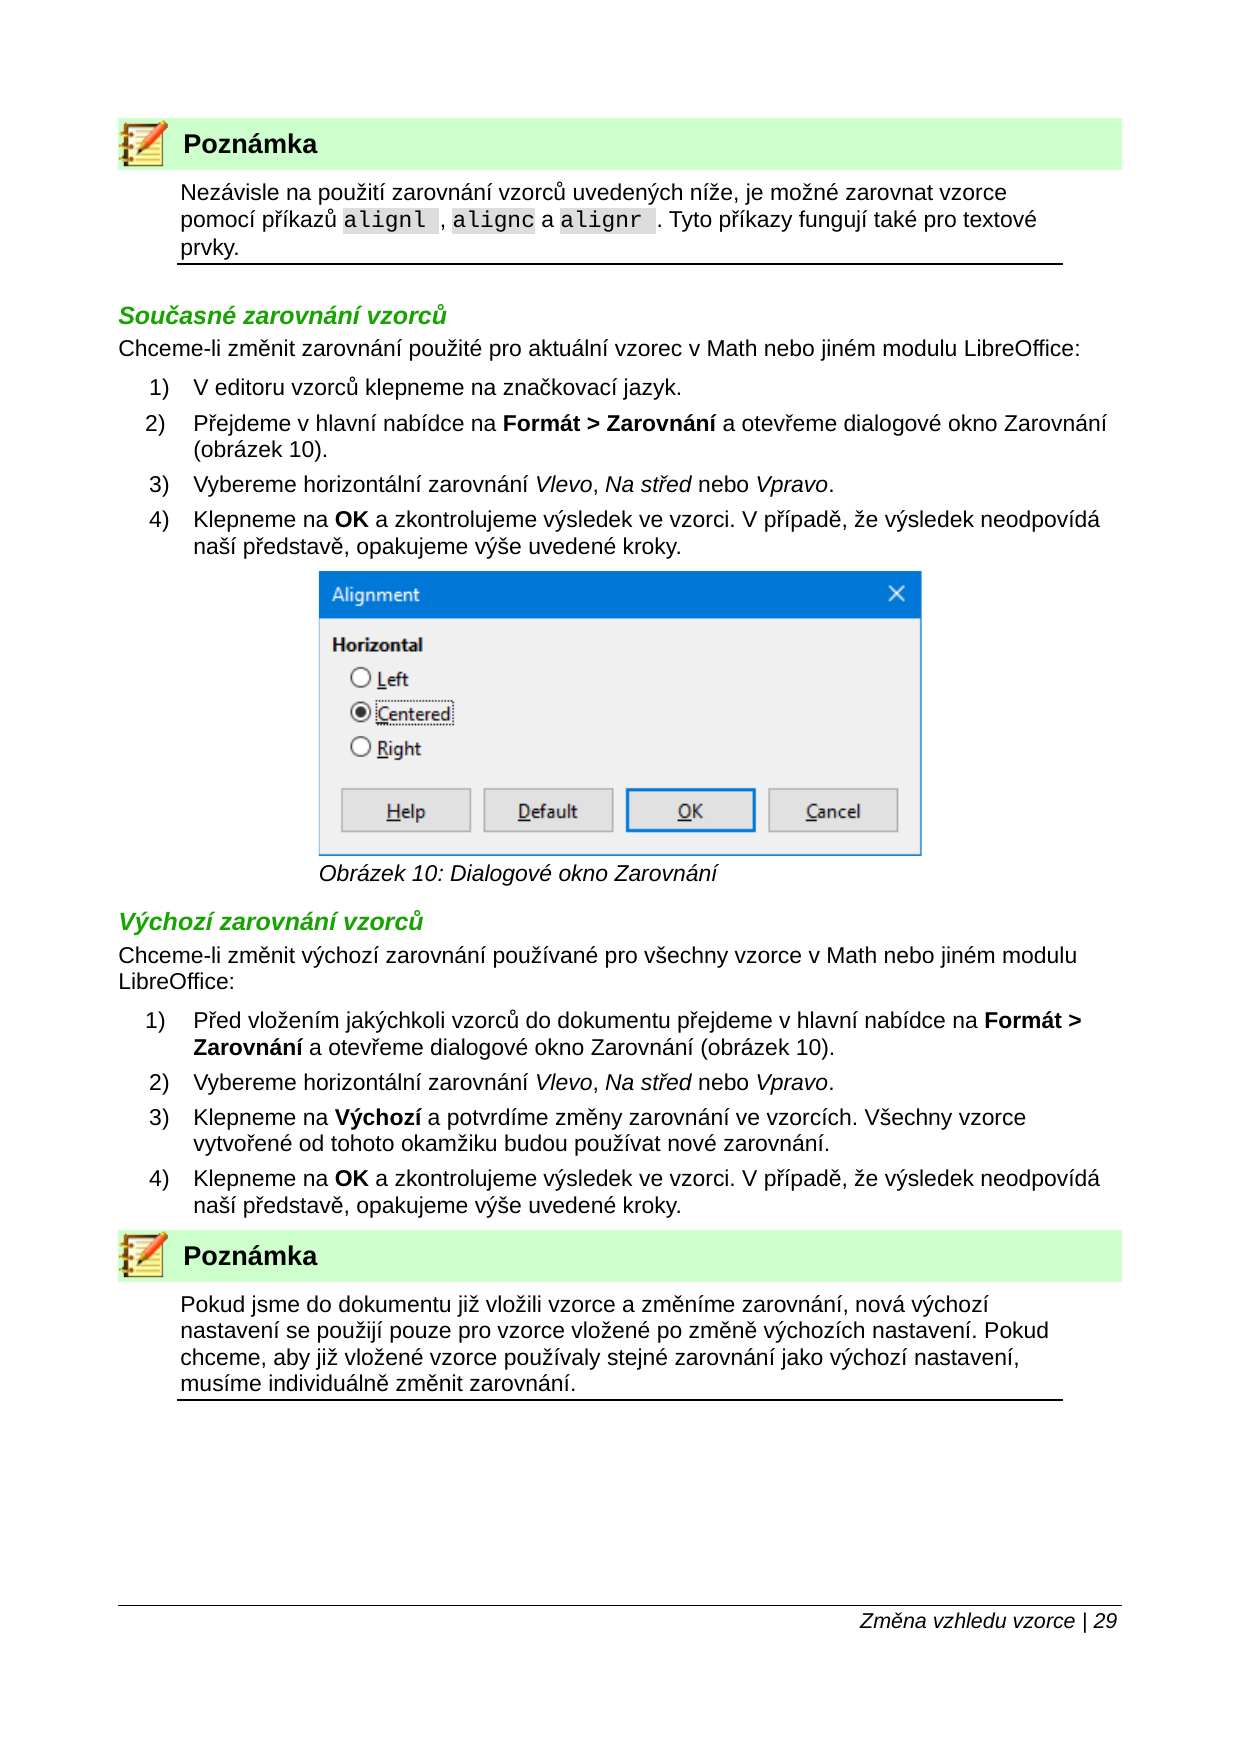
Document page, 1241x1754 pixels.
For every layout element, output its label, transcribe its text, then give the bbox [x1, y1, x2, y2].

text Chceme-li změnit zarovnání použité pro aktuální vzorec v Math nebo jiném modulu LibreOffice: [118, 335, 1122, 362]
list Klepneme na OK a zkontrolujeme výsledek ve vzorci. V případě, že výsledek neodpovídá naší představě, opakujeme výše uvedené kroky. [169, 506, 1122, 559]
subtitle Současné zarovnání vzorců [118, 301, 1122, 329]
subtitle Výchozí zarovnání vzorců [118, 907, 1122, 936]
list Vybereme horizontální zarovnání Vlevo, Na střed nebo Vpravo. [169, 1069, 1122, 1095]
list Před vložením jakýchkoli vzorců do dokumentu přejdeme v hlavní nabídce na Formát > Zarovnání a otevřeme dialogové okno Zarovnání (obrázek 10). [165, 1007, 1122, 1060]
text Obrázek 10: Dialogové okno Zarovnání [319, 856, 922, 887]
picture [318, 571, 922, 856]
list Klepneme na Výchozí a potvrdíme změny zarovnání ve vzorcích. Všechny vzorce vytvořené od tohoto okamžiku budou používat nové zarovnání. [169, 1104, 1122, 1157]
list Vybereme horizontální zarovnání Vlevo, Na střed nebo Vpravo. [169, 471, 1122, 497]
picture [119, 1230, 170, 1281]
text Nezávisle na použití zarovnání vzorců uvedených níže, je možné zarovnat vzorce pomocí příkazů alignl , alignc a alignr . Tyto příkazy fungují také pro textové prvky. [177, 176, 1063, 263]
subtitle Poznámka [118, 1230, 1122, 1282]
list Klepneme na OK a zkontrolujeme výsledek ve vzorci. V případě, že výsledek neodpovídá naší představě, opakujeme výše uvedené kroky. [169, 1165, 1122, 1218]
text Chceme-li změnit výchozí zarovnání používané pro všechny vzorce v Math nebo jiném modulu LibreOffice: [118, 942, 1122, 994]
text Pokud jsme do dokumentu již vložili vzorce a změníme zarovnání, nová výchozí nastavení se použijí pouze pro vzorce vložené po změně výchozích nastavení. Pokud chceme, aby již vložené vzorce používaly stejné zarovnání jako výchozí nastavení, musíme individuálně změnit zarovnání. [177, 1288, 1063, 1399]
list Přejdeme v hlavní nabídce na Formát > Zarovnání a otevřeme dialogové okno Zarovnání (obrázek 10). [165, 409, 1122, 462]
list V editoru vzorců klepneme na značkovací jazyk. [169, 374, 1122, 401]
picture [119, 119, 170, 170]
subtitle Poznámka [118, 118, 1122, 170]
